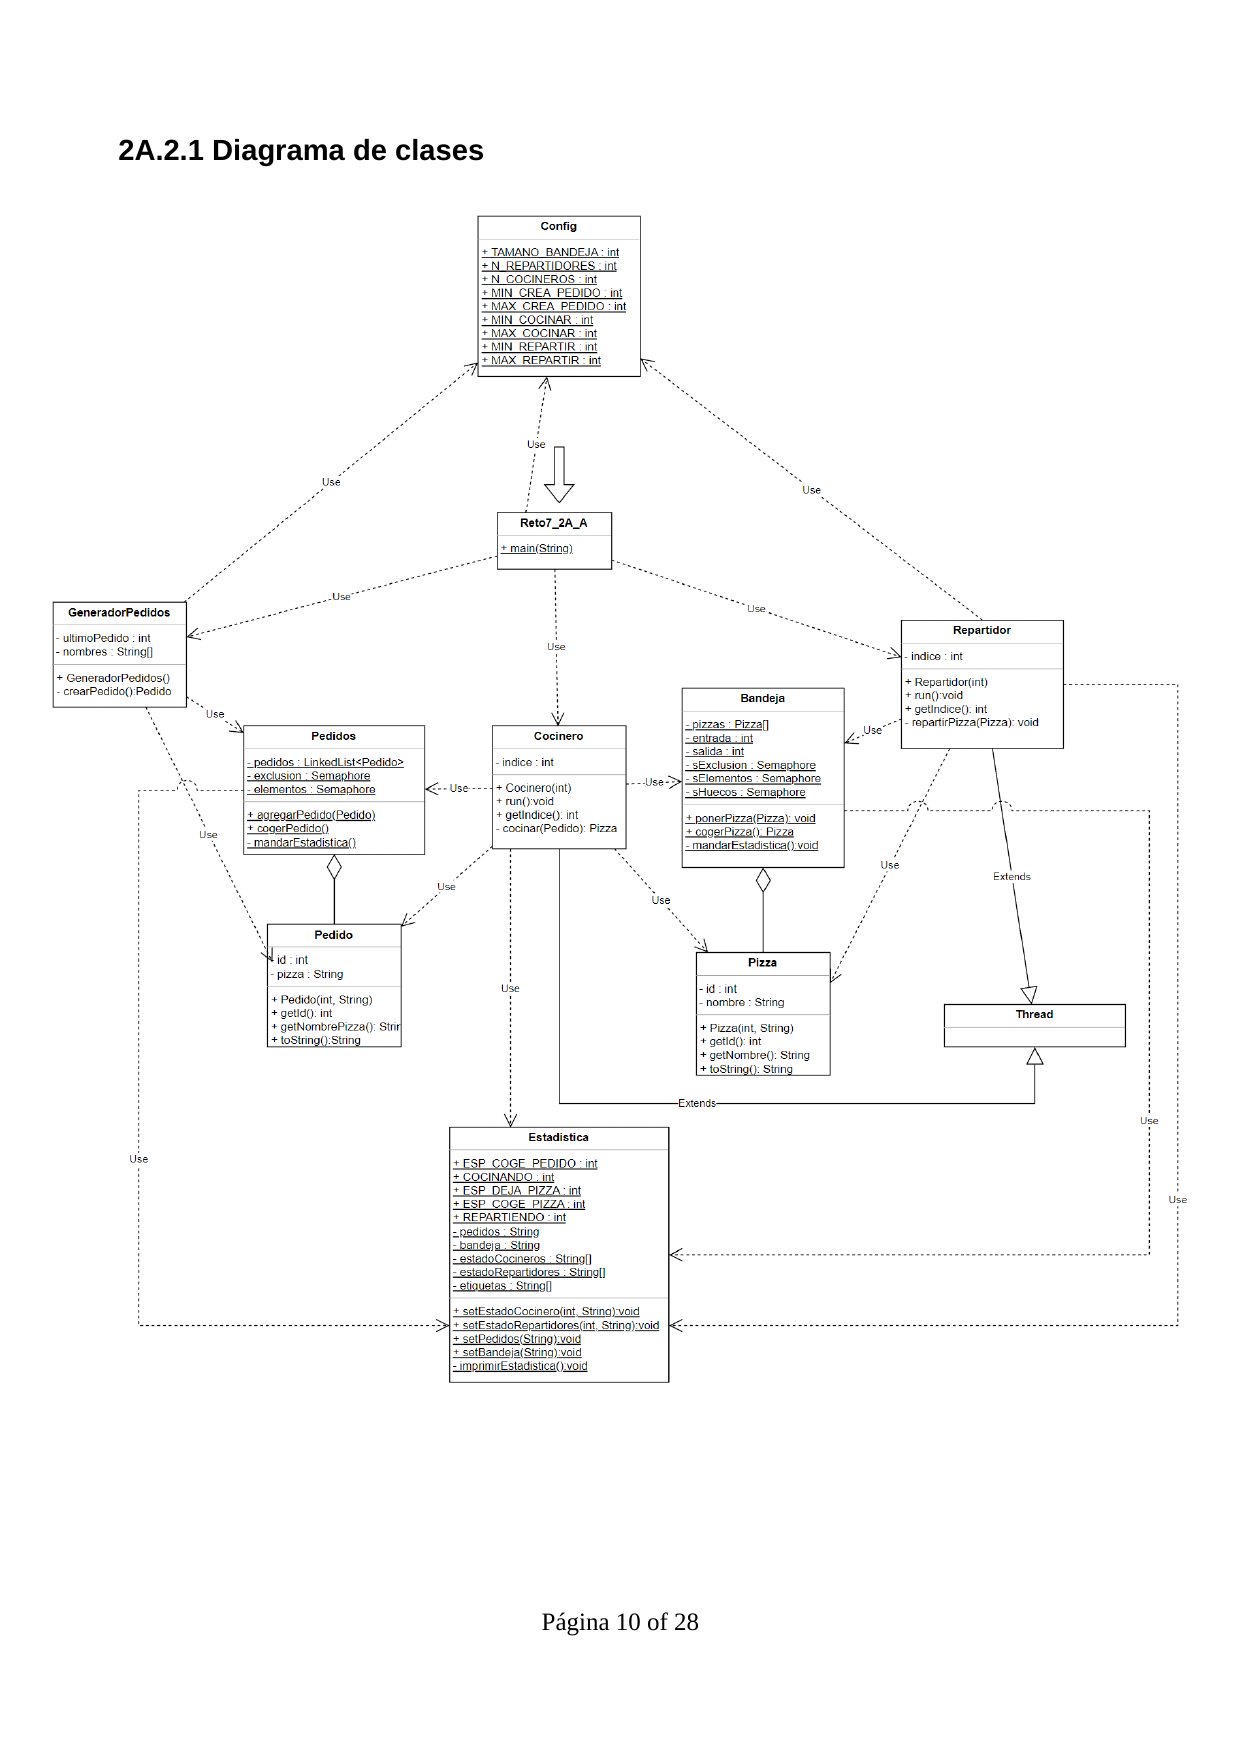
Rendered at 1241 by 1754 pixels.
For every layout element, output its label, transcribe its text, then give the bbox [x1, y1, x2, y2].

picture [47, 208, 1197, 1395]
subtitle 2A.2.1 Diagrama de clases [118, 133, 1122, 166]
